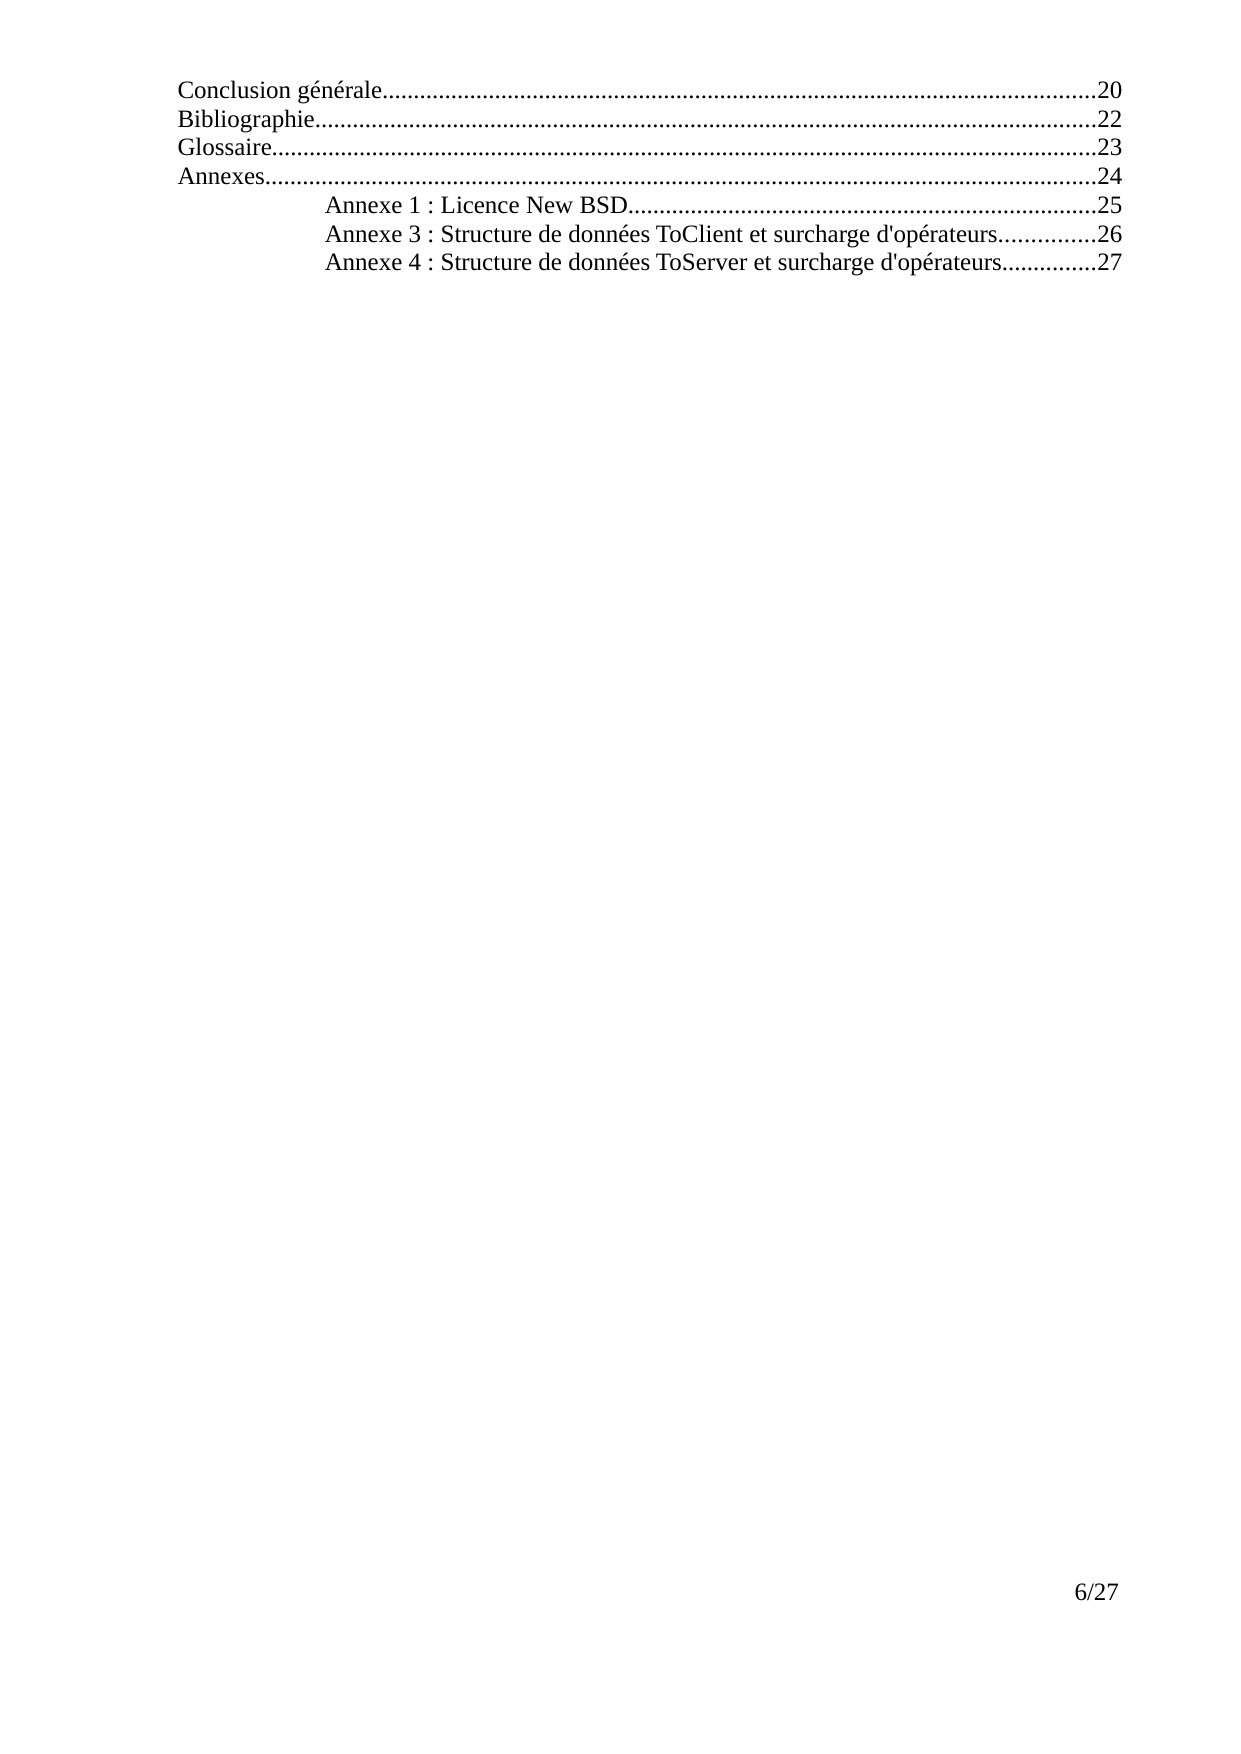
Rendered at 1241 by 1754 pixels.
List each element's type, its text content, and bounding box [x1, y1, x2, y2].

text Annexe 1 : Licence New BSD 25 [324, 190, 1122, 219]
text Glossaire 23 [177, 132, 1122, 161]
text Annexe 4 : Structure de données ToServer et surcharge d'opérateurs 27 [324, 247, 1122, 276]
text Conclusion générale 20 [177, 75, 1122, 104]
text Bibliographie 22 [177, 104, 1122, 132]
text Annexes 24 [177, 161, 1122, 190]
text Annexe 3 : Structure de données ToClient et surcharge d'opérateurs 26 [324, 219, 1122, 247]
